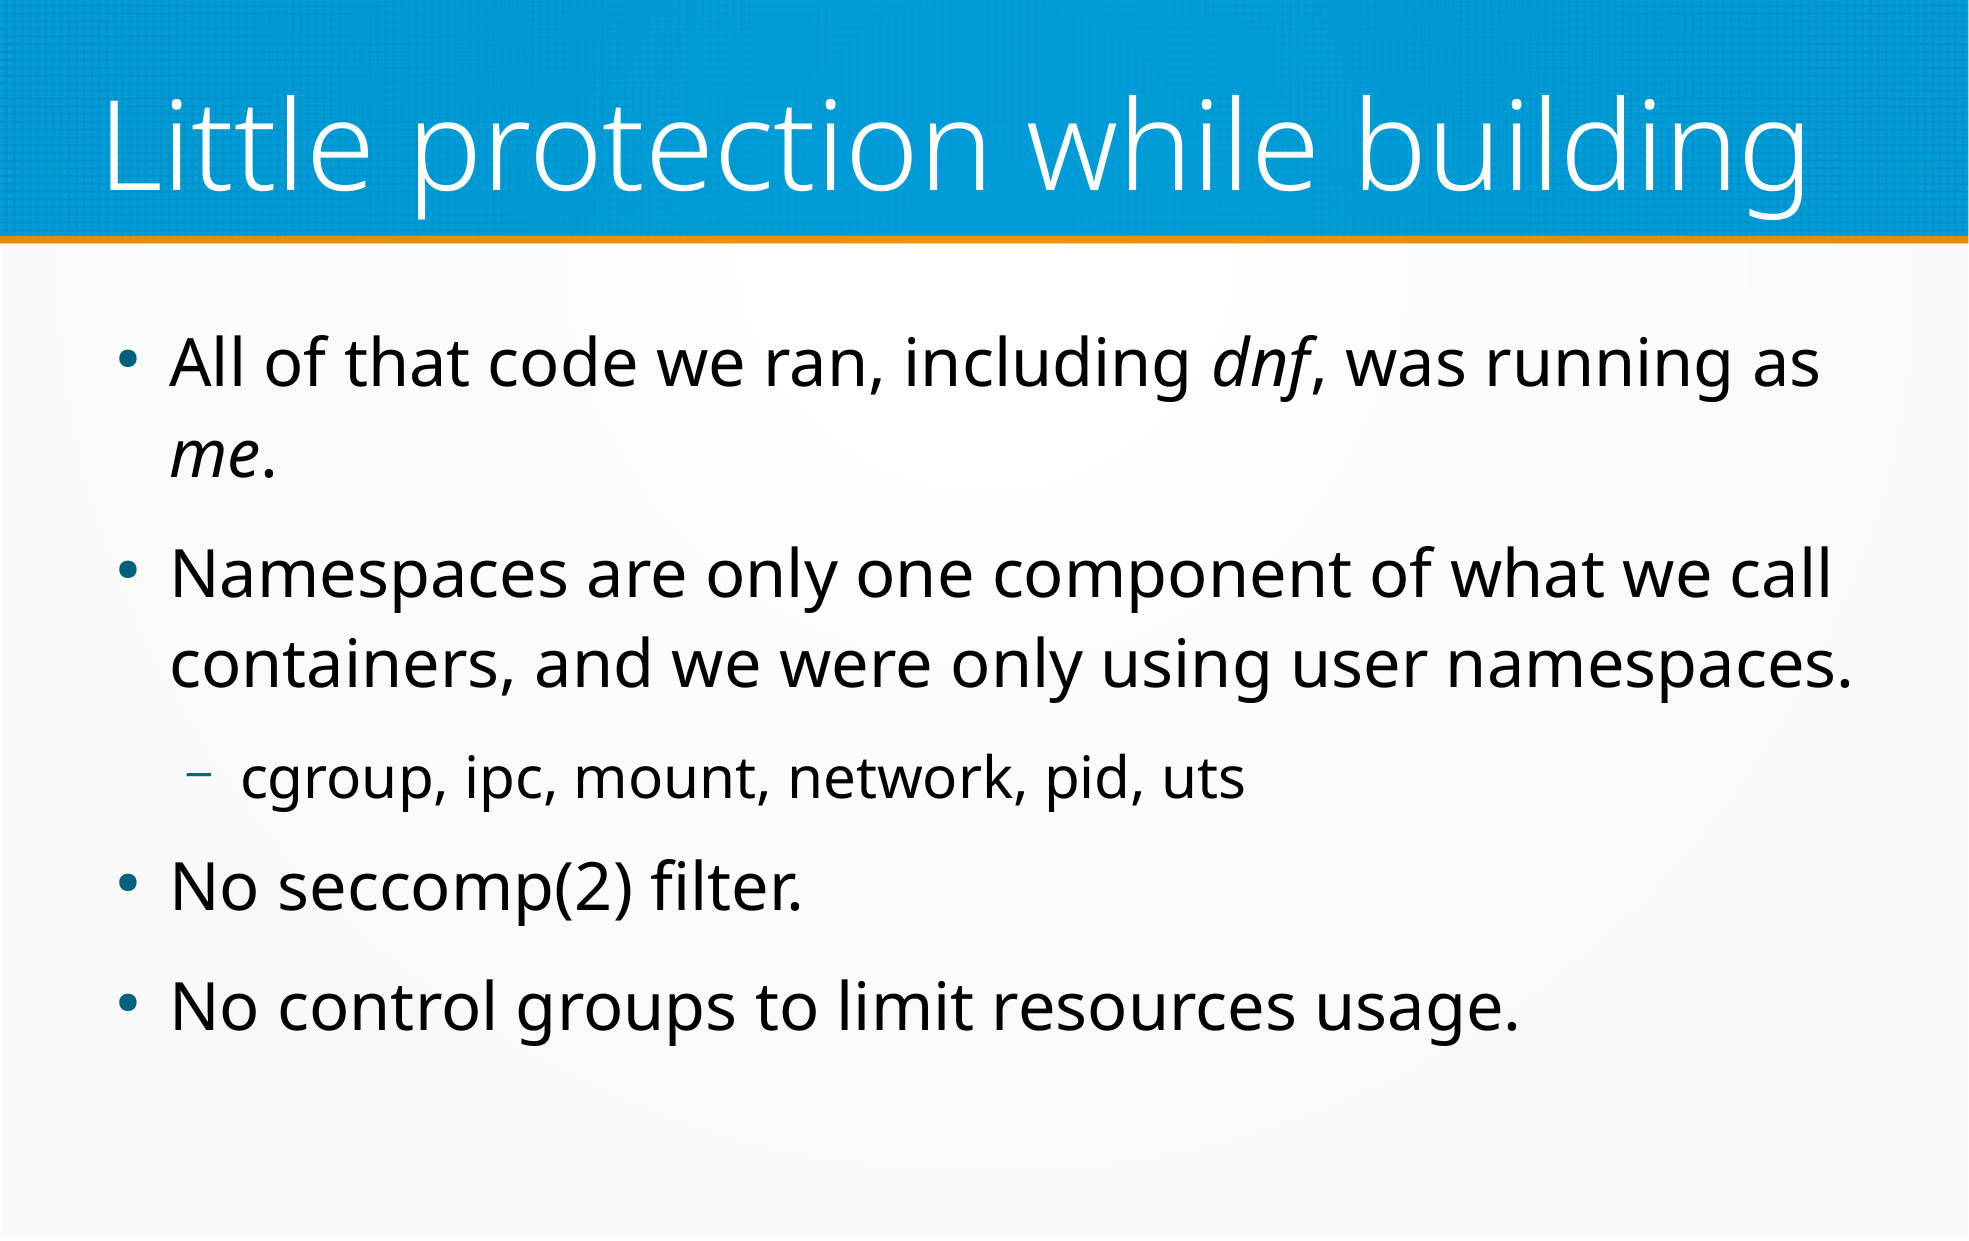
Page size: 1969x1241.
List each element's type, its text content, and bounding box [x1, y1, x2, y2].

title Little protection while building [98, 19, 1870, 227]
list All of that code we ran, including dnf, was running as me. Namespaces are only one component of what we call containers, and we were only using user namespaces. cgroup, ipc, mount, network, pid, uts No seccomp(2) filter. No control groups to limit resources usage. [98, 315, 1861, 1081]
picture [0, 236, 1969, 1241]
